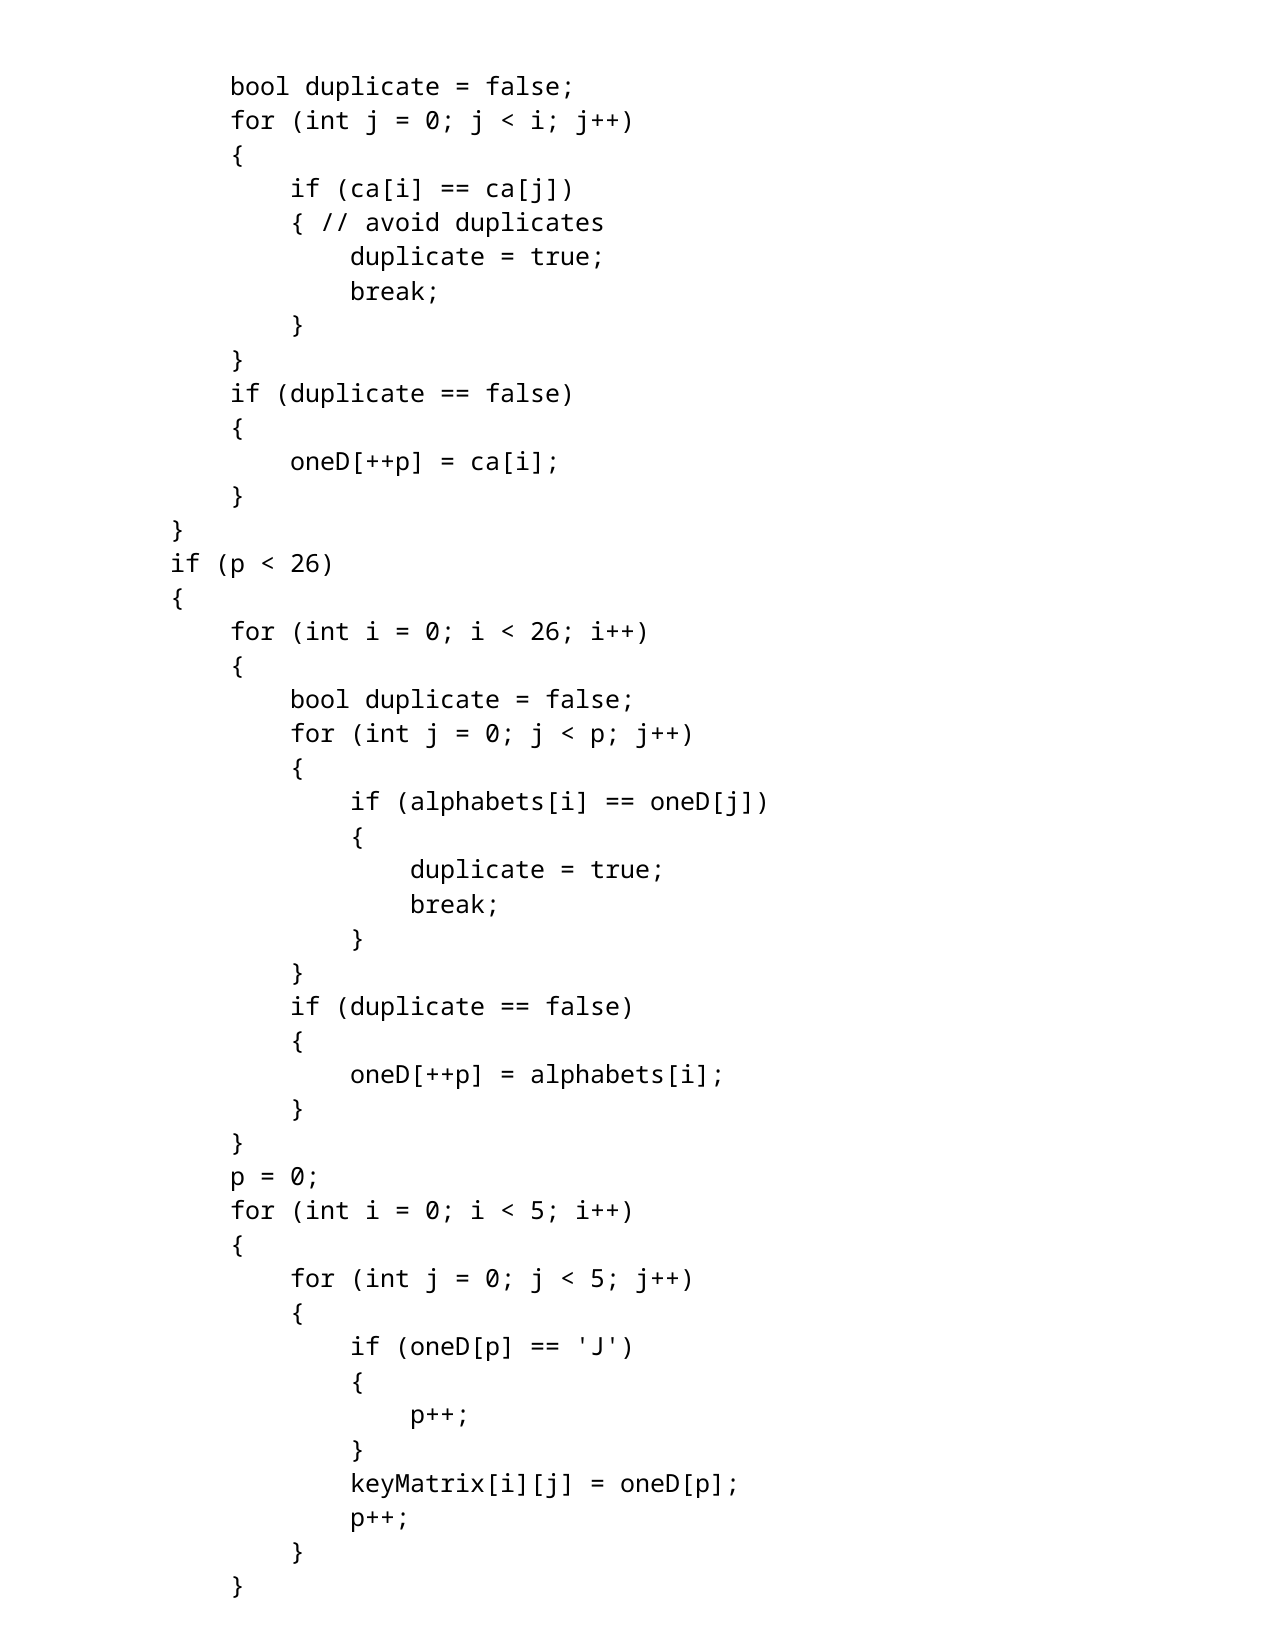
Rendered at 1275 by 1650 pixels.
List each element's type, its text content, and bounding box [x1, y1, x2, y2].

text p++; [50, 1397, 1225, 1431]
text } [50, 920, 1225, 954]
text if (duplicate == false) [50, 375, 1225, 409]
text bool duplicate = false; [50, 69, 1225, 103]
text keyMatrix[i][j] = oneD[p]; [50, 1465, 1225, 1499]
text for (int j = 0; j < p; j++) [50, 716, 1225, 750]
text { [50, 1227, 1225, 1261]
text if (p < 26) [50, 546, 1225, 580]
text } [50, 512, 1225, 546]
text if (alphabets[i] == oneD[j]) [50, 784, 1225, 818]
text for (int i = 0; i < 5; i++) [50, 1193, 1225, 1227]
text } [50, 1431, 1225, 1465]
text if (oneD[p] == 'J') [50, 1329, 1225, 1363]
text } [50, 341, 1225, 375]
text } [50, 1091, 1225, 1125]
text { [50, 818, 1225, 852]
text if (ca[i] == ca[j]) [50, 171, 1225, 205]
text { // avoid duplicates [50, 205, 1225, 239]
text duplicate = true; [50, 239, 1225, 273]
text { [50, 409, 1225, 443]
text } [50, 477, 1225, 512]
text { [50, 648, 1225, 682]
text for (int j = 0; j < i; j++) [50, 103, 1225, 137]
text } [50, 1533, 1225, 1567]
text oneD[++p] = ca[i]; [50, 443, 1225, 477]
text { [50, 1295, 1225, 1329]
text p = 0; [50, 1159, 1225, 1193]
text oneD[++p] = alphabets[i]; [50, 1057, 1225, 1091]
text for (int i = 0; i < 26; i++) [50, 614, 1225, 648]
text p++; [50, 1499, 1225, 1533]
text } [50, 307, 1225, 341]
text { [50, 580, 1225, 614]
text duplicate = true; [50, 852, 1225, 886]
text { [50, 1022, 1225, 1057]
text break; [50, 886, 1225, 920]
text break; [50, 273, 1225, 307]
text } [50, 1567, 1225, 1602]
text { [50, 137, 1225, 171]
text bool duplicate = false; [50, 682, 1225, 716]
text } [50, 1125, 1225, 1159]
text { [50, 750, 1225, 784]
text { [50, 1363, 1225, 1397]
text } [50, 954, 1225, 988]
text if (duplicate == false) [50, 988, 1225, 1022]
text for (int j = 0; j < 5; j++) [50, 1261, 1225, 1295]
